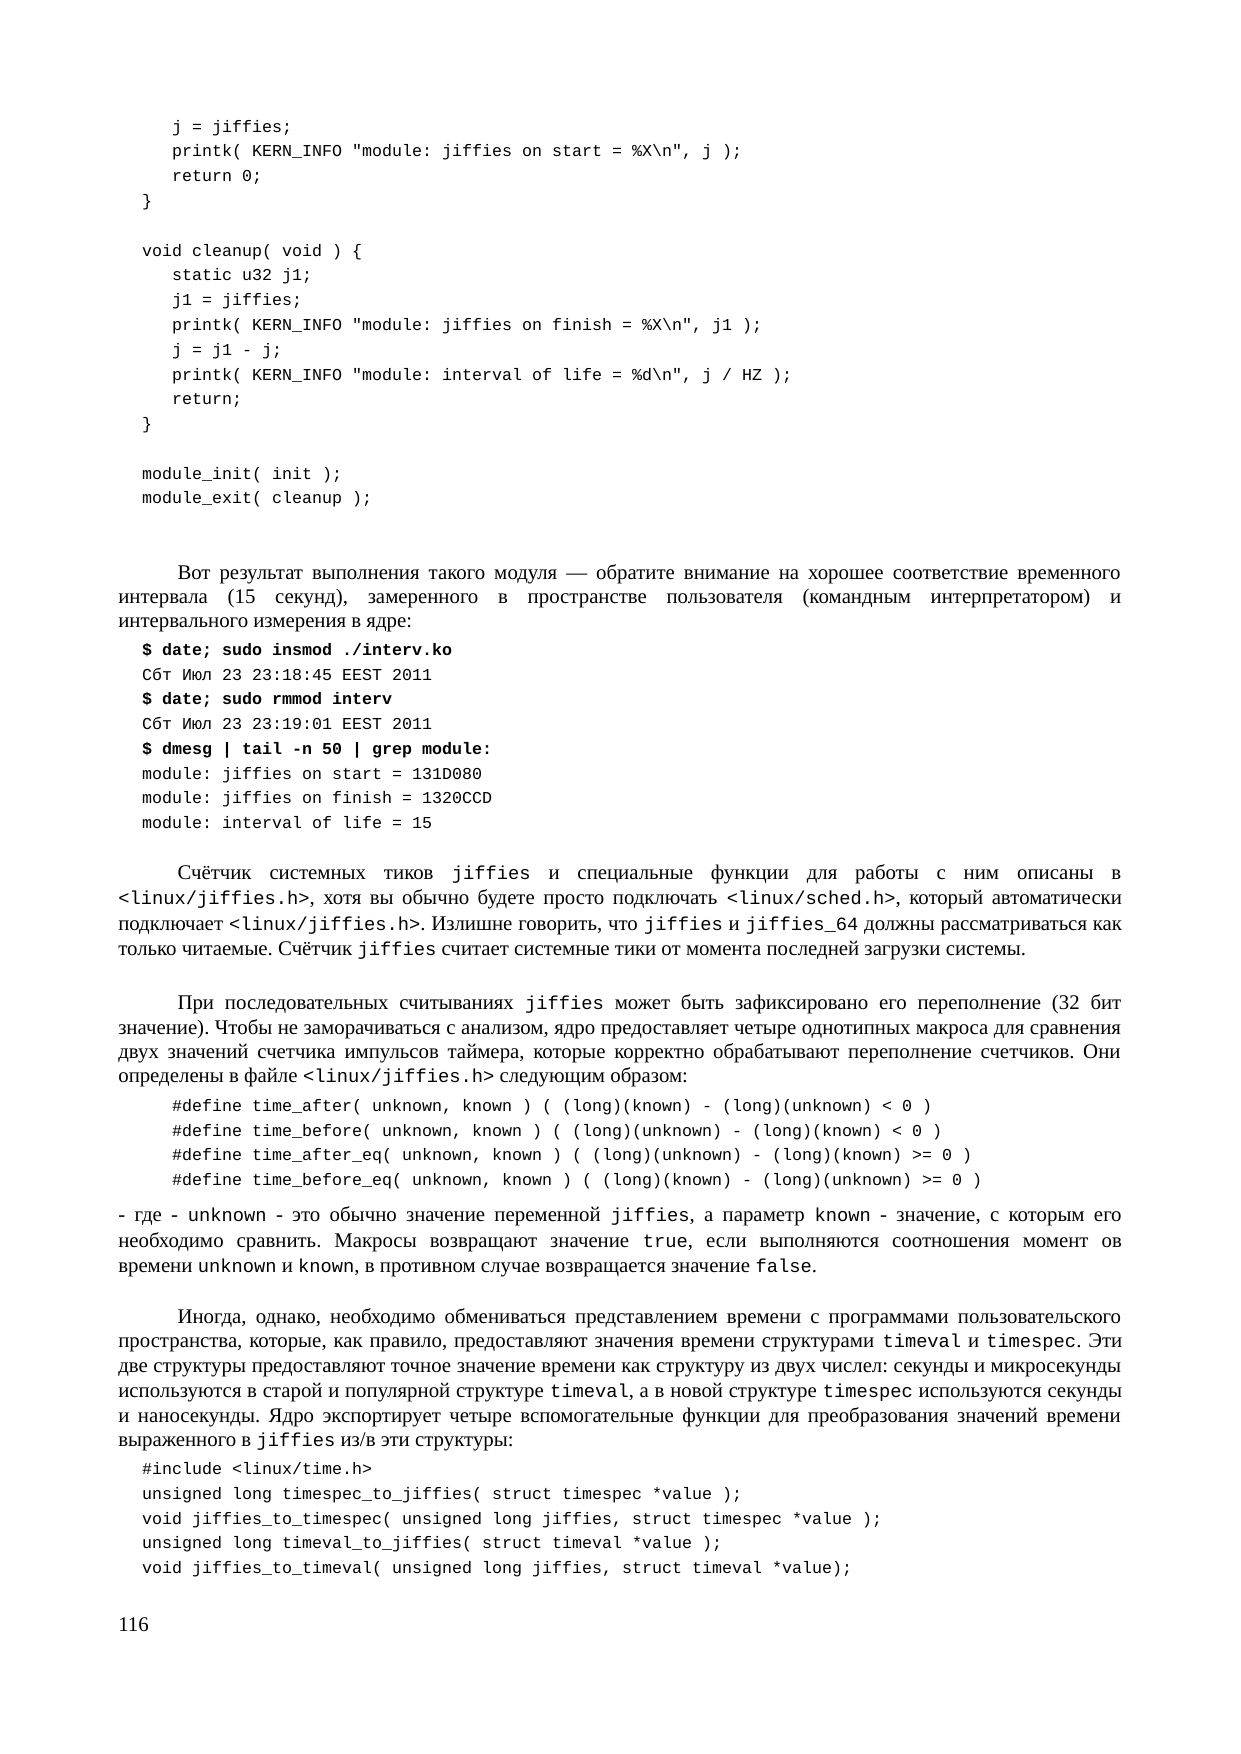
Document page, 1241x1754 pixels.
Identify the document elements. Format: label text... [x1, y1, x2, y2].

text Сбт Июл 23 23:18:45 EEST 2011 [142, 666, 1122, 685]
text printk( KERN_INFO "module: interval of life = %d\n", j / HZ ); [142, 366, 1122, 385]
text #define time_before( unknown, known ) ( (long)(unknown) - (long)(known) < 0 ) [142, 1122, 1122, 1141]
text $ date; sudo rmmod interv [142, 691, 1122, 710]
text static u32 j1; [142, 267, 1122, 286]
text void cleanup( void ) { [142, 242, 1122, 261]
text - где - unknown - это обычно значение переменной jiffies, а параметр known - значение, с которым его необходимо сравнить. Макросы возвращают значение true, если выполняются соотношения момент ов времени unknown и known, в противном случае возвращается значение false. [118, 1202, 1122, 1278]
text Счётчик системных тиков jiffies и специальные функции для работы с ним описаны в <linux/jiffies.h>, хотя вы обычно будете просто подключать <linux/sched.h>, который автоматически подключает <linux/jiffies.h>. Излишне говорить, что jiffies и jiffies_64 должны рассматриваться как только читаемые. Счётчик jiffies считает системные тики от момента последней загрузки системы. [118, 860, 1122, 961]
text module: jiffies on start = 131D080 [142, 765, 1122, 784]
text j = jiffies; [142, 118, 1122, 137]
text void jiffies_to_timeval( unsigned long jiffies, struct timeval *value); [142, 1560, 1122, 1579]
text void jiffies_to_timespec( unsigned long jiffies, struct timespec *value ); [142, 1510, 1122, 1529]
text Иногда, однако, необходимо обмениваться представлением времени с программами пользовательского пространства, которые, как правило, предоставляют значения времени структурами timeval и timespec. Эти две структуры предоставляют точное значение времени как структуру из двух числел: секунды и микросекунды используются в старой и популярной структуре timeval, а в новой структуре timespec используются секунды и наносекунды. Ядро экспортирует четыре вспомогательные функции для преобразования значений времени выраженного в jiffies из/в эти структуры: [118, 1304, 1122, 1452]
text module: jiffies on finish = 1320CCD [142, 790, 1122, 809]
text #define time_after( unknown, known ) ( (long)(known) - (long)(unknown) < 0 ) [142, 1097, 1122, 1116]
text } [142, 192, 1122, 211]
text #define time_before_eq( unknown, known ) ( (long)(known) - (long)(unknown) >= 0 ) [142, 1172, 1122, 1191]
text module_init( init ); [142, 465, 1122, 484]
text unsigned long timeval_to_jiffies( struct timeval *value ); [142, 1535, 1122, 1554]
text При последовательных считываниях jiffies может быть зафиксировано его переполнение (32 бит значение). Чтобы не заморачиваться с анализом, ядро предоставляет четыре однотипных макроса для сравнения двух значений счетчика импульсов таймера, которые корректно обрабатывают переполнение счетчиков. Они определены в файле <linux/jiffies.h> следующим образом: [118, 990, 1122, 1088]
text j = j1 - j; [142, 341, 1122, 360]
text #include <linux/time.h> [142, 1461, 1122, 1479]
text printk( KERN_INFO "module: jiffies on start = %X\n", j ); [142, 143, 1122, 162]
text j1 = jiffies; [142, 292, 1122, 311]
text $ date; sudo insmod ./interv.ko [142, 641, 1122, 660]
text $ dmesg | tail -n 50 | grep module: [142, 740, 1122, 759]
text unsigned long timespec_to_jiffies( struct timespec *value ); [142, 1485, 1122, 1504]
text return 0; [142, 168, 1122, 187]
text printk( KERN_INFO "module: jiffies on finish = %X\n", j1 ); [142, 316, 1122, 335]
text #define time_after_eq( unknown, known ) ( (long)(unknown) - (long)(known) >= 0 ) [142, 1147, 1122, 1166]
text return; [142, 391, 1122, 410]
text Сбт Июл 23 23:19:01 EEST 2011 [142, 716, 1122, 734]
text module: interval of life = 15 [142, 815, 1122, 834]
text module_exit( cleanup ); [142, 490, 1122, 509]
text } [142, 416, 1122, 434]
text Вот результат выполнения такого модуля — обратите внимание на хорошее соответствие временного интервала (15 секунд), замеренного в пространстве пользователя (командным интерпретатором) и интервального измерения в ядре: [118, 560, 1122, 632]
